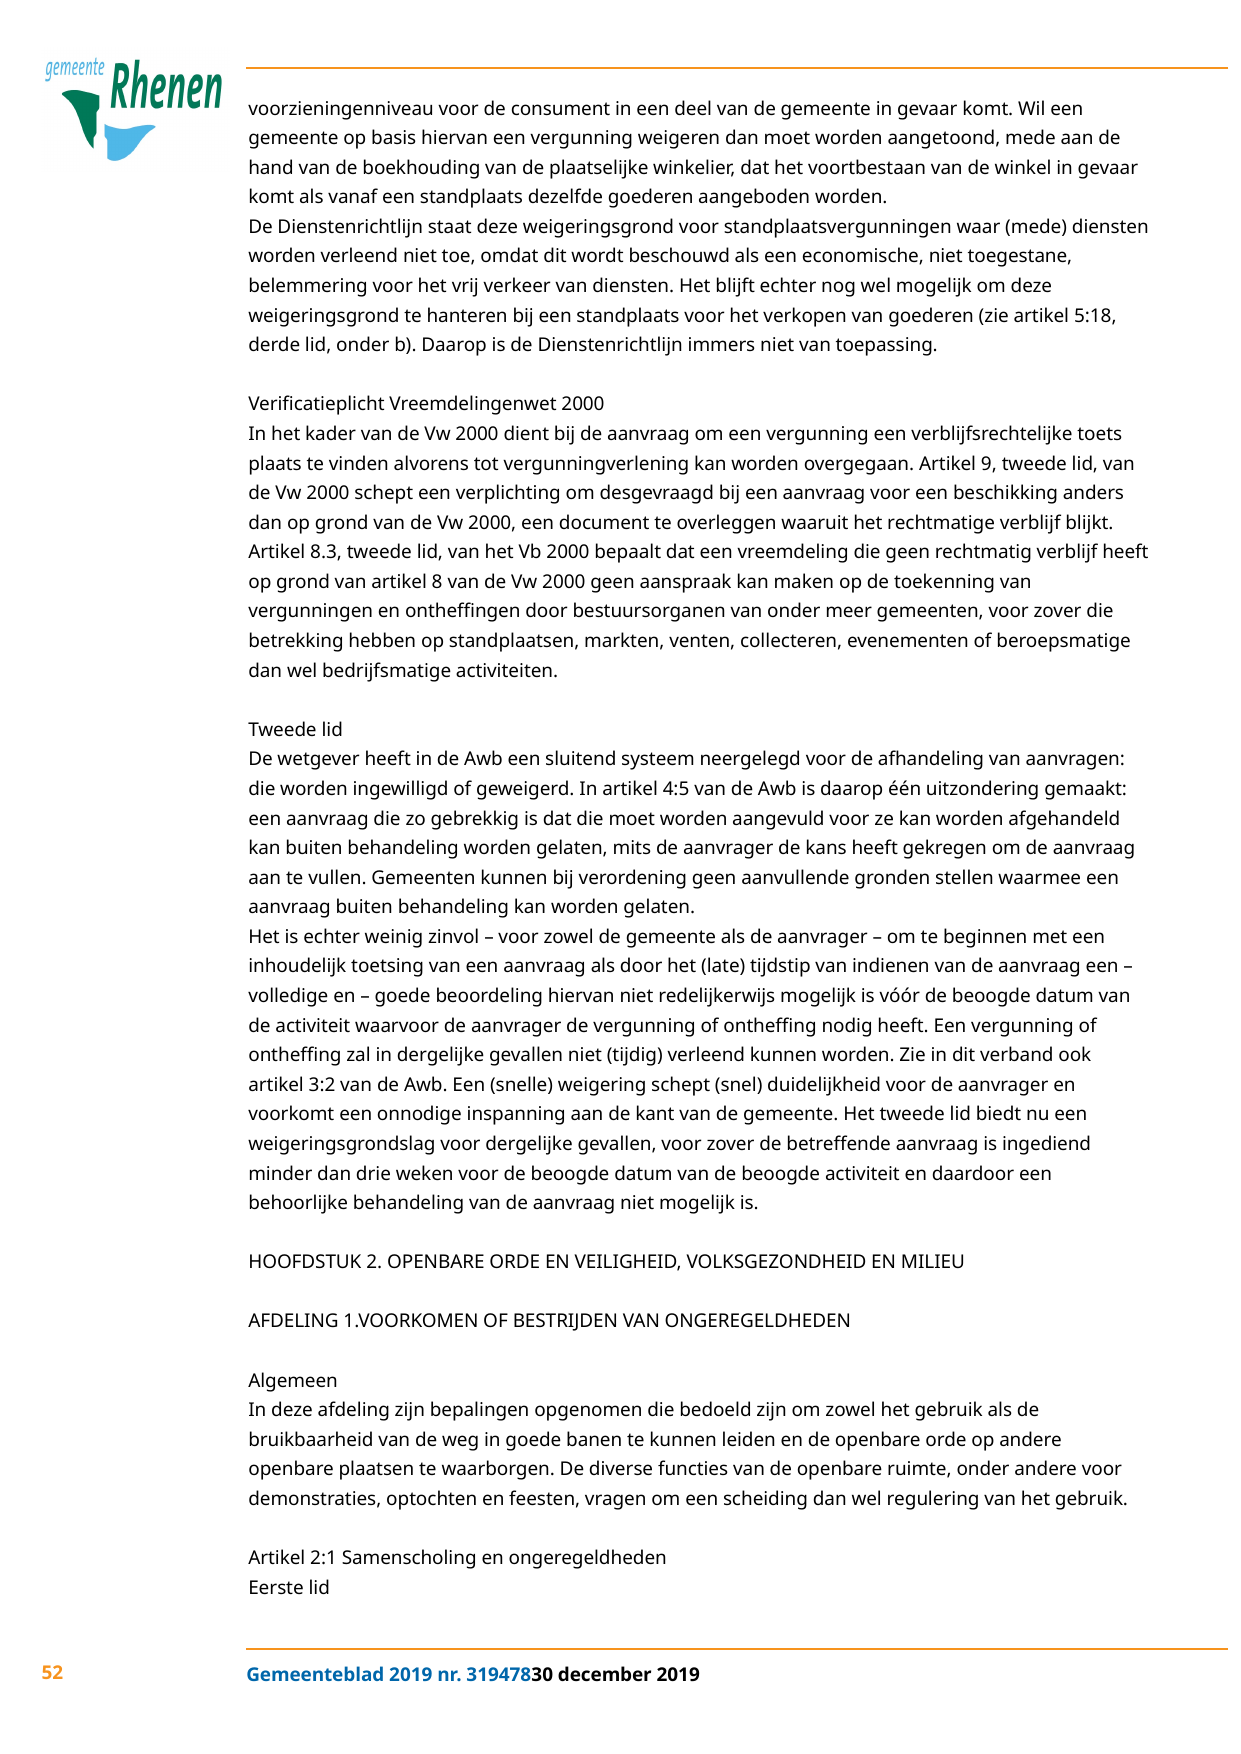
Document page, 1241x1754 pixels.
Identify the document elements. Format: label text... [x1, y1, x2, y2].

text De Dienstenrichtlijn staat deze weigeringsgrond voor standplaatsvergunningen waar (mede) diensten worden verleend niet toe, omdat dit wordt beschouwd als een economische, niet toegestane, belemmering voor het vrij verkeer van diensten. Het blijft echter nog wel mogelijk om deze weigeringsgrond te hanteren bij een standplaats voor het verkopen van goederen (zie artikel 5:18, derde lid, onder b). Daarop is de Dienstenrichtlijn immers niet van toepassing. [248, 213, 1152, 357]
text Artikel 2:1 Samenscholing en ongeregeldheden [248, 1544, 1152, 1570]
text Tweede lid [248, 716, 1152, 742]
text Eerste lid [248, 1574, 1152, 1600]
text voorzieningenniveau voor de consument in een deel van de gemeente in gevaar komt. Wil een gemeente op basis hiervan een vergunning weigeren dan moet worden aangetoond, mede aan de hand van de boekhouding van de plaatselijke winkelier, dat het voortbestaan van de winkel in gevaar komt als vanaf een standplaats dezelfde goederen aangeboden worden. [248, 95, 1152, 209]
text Algemeen [248, 1367, 1152, 1393]
text In het kader van de Vw 2000 dient bij de aanvraag om een vergunning een verblijfsrechtelijke toets plaats te vinden alvorens tot vergunningverlening kan worden overgegaan. Artikel 9, tweede lid, van de Vw 2000 schept een verplichting om desgevraagd bij een aanvraag voor een beschikking anders dan op grond van de Vw 2000, een document te overleggen waaruit het rechtmatige verblijf blijkt. Artikel 8.3, tweede lid, van het Vb 2000 bepaalt dat een vreemdeling die geen rechtmatig verblijf heeft op grond van artikel 8 van de Vw 2000 geen aanspraak kan maken op de toekenning van vergunningen en ontheffingen door bestuursorganen van onder meer gemeenten, voor zover die betrekking hebben op standplaatsen, markten, venten, collecteren, evenementen of beroepsmatige dan wel bedrijfsmatige activiteiten. [248, 420, 1152, 683]
text De wetgever heeft in de Awb een sluitend systeem neergelegd voor de afhandeling van aanvragen: die worden ingewilligd of geweigerd. In artikel 4:5 van de Awb is daarop één uitzondering gemaakt: een aanvraag die zo gebrekkig is dat die moet worden aangevuld voor ze kan worden afgehandeld kan buiten behandeling worden gelaten, mits de aanvrager de kans heeft gekregen om de aanvraag aan te vullen. Gemeenten kunnen bij verordening geen aanvullende gronden stellen waarmee een aanvraag buiten behandeling kan worden gelaten. [248, 746, 1152, 919]
text Verificatieplicht Vreemdelingenwet 2000 [248, 391, 1152, 416]
picture [41, 47, 231, 172]
text HOOFDSTUK 2. OPENBARE ORDE EN VEILIGHEID, VOLKSGEZONDHEID EN MILIEU [248, 1248, 1152, 1274]
text Het is echter weinig zinvol – voor zowel de gemeente als de aanvrager – om te beginnen met een inhoudelijk toetsing van een aanvraag als door het (late) tijdstip van indienen van de aanvraag een –volledige en – goede beoordeling hiervan niet redelijkerwijs mogelijk is vóór de beoogde datum van de activiteit waarvoor de aanvrager de vergunning of ontheffing nodig heeft. Een vergunning of ontheffing zal in dergelijke gevallen niet (tijdig) verleend kunnen worden. Zie in dit verband ook artikel 3:2 van de Awb. Een (snelle) weigering schept (snel) duidelijkheid voor de aanvrager en voorkomt een onnodige inspanning aan de kant van de gemeente. Het tweede lid biedt nu een weigeringsgrondslag voor dergelijke gevallen, voor zover de betreffende aanvraag is ingediend minder dan drie weken voor de beoogde datum van de beoogde activiteit en daardoor een behoorlijke behandeling van de aanvraag niet mogelijk is. [248, 923, 1152, 1215]
text AFDELING 1.VOORKOMEN OF BESTRIJDEN VAN ONGEREGELDHEDEN [248, 1308, 1152, 1333]
text In deze afdeling zijn bepalingen opgenomen die bedoeld zijn om zowel het gebruik als de bruikbaarheid van de weg in goede banen te kunnen leiden en de openbare orde op andere openbare plaatsen te waarborgen. De diverse functies van de openbare ruimte, onder andere voor demonstraties, optochten en feesten, vragen om een scheiding dan wel regulering van het gebruik. [248, 1396, 1152, 1511]
